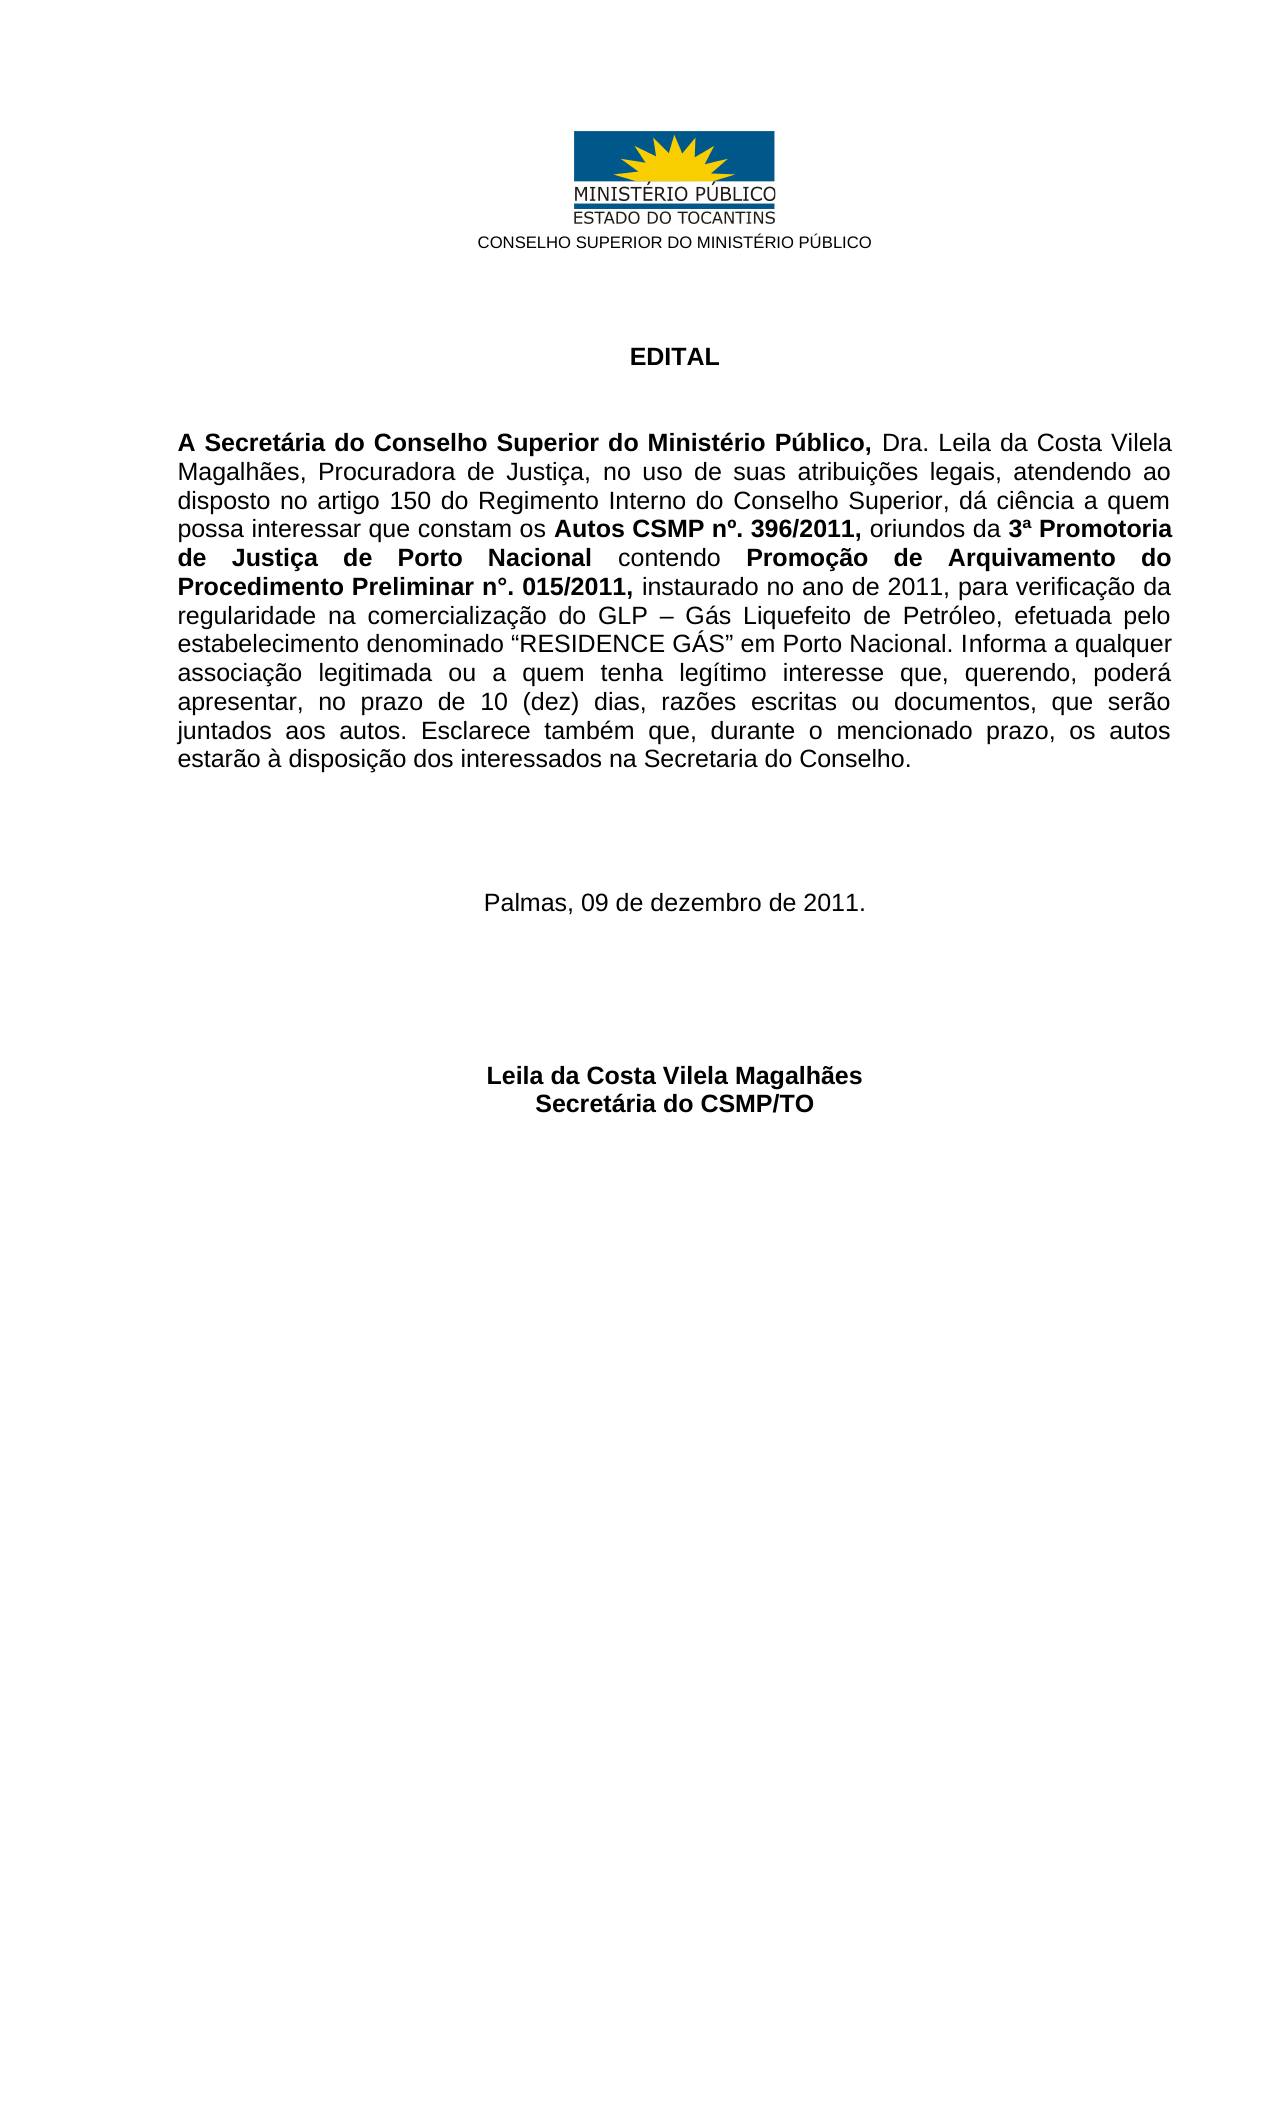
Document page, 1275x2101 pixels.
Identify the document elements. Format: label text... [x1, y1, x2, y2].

text Palmas, 09 de dezembro de 2011. [177, 888, 1172, 917]
text A Secretária do Conselho Superior do Ministério Público, Dra. Leila da Costa Vilela Magalhães, Procuradora de Justiça, no uso de suas atribuições legais, atendendo ao disposto no artigo 150 do Regimento Interno do Conselho Superior, dá ciência a quem possa interessar que constam os Autos CSMP nº. 396/2011, oriundos da 3ª Promotoria de Justiça de Porto Nacional contendo Promoção de Arquivamento do Procedimento Preliminar n°. 015/2011, instaurado no ano de 2011, para verificação da regularidade na comercialização do GLP – Gás Liquefeito de Petróleo, efetuada pelo estabelecimento denominado “RESIDENCE GÁS” em Porto Nacional. Informa a qualquer associação legitimada ou a quem tenha legítimo interesse que, querendo, poderá apresentar, no prazo de 10 (dez) dias, razões escritas ou documentos, que serão juntados aos autos. Esclarece também que, durante o mencionado prazo, os autos estarão à disposição dos interessados na Secretaria do Conselho. [177, 428, 1172, 773]
text Leila da Costa Vilela Magalhães [177, 1061, 1172, 1089]
text Secretária do CSMP/TO [177, 1089, 1172, 1118]
text EDITAL [177, 342, 1172, 371]
picture [574, 131, 776, 224]
